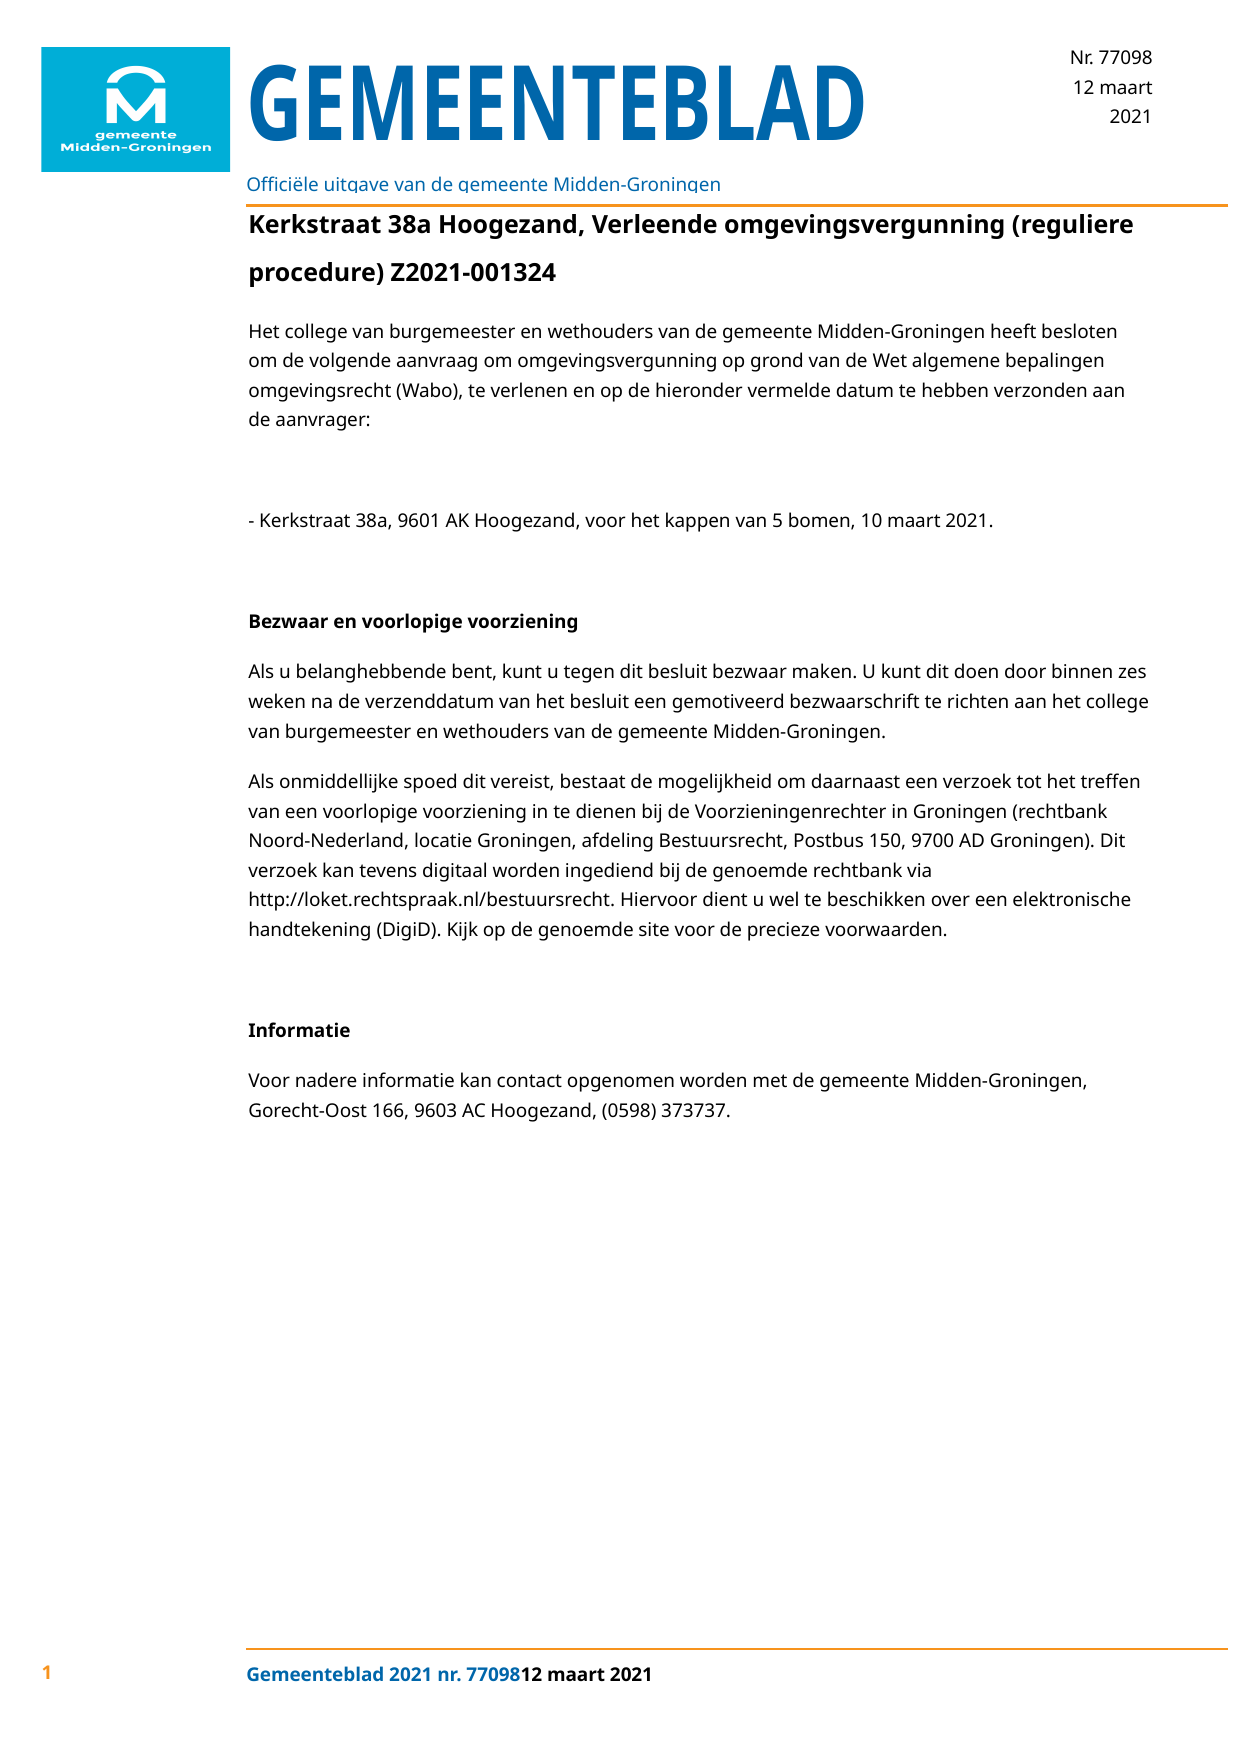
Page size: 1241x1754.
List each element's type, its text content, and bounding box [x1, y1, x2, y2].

picture [108, 66, 164, 82]
text Voor nadere informatie kan contact opgenomen worden met de gemeente Midden-Groningen, Gorecht-Oost 166, 9603 AC Hoogezand, (0598) 373737. [248, 1067, 1152, 1123]
text Het college van burgemeester en wethouders van de gemeente Midden-Groningen heeft besloten om de volgende aanvraag om omgevingsvergunning op grond van de Wet algemene bepalingen omgevingsrecht (Wabo), te verlenen en op de hieronder vermelde datum te hebben verzonden aan de aanvrager: [248, 318, 1152, 432]
text Als onmiddellijke spoed dit vereist, bestaat de mogelijkheid om daarnaast een verzoek tot het treffen van een voorlopige voorziening in te dienen bij de Voorzieningenrechter in Groningen (rechtbank Noord-Nederland, locatie Groningen, afdeling Bestuursrecht, Postbus 150, 9700 AD Groningen). Dit verzoek kan tevens digitaal worden ingediend bij de genoemde rechtbank via http://loket.rechtspraak.nl/bestuursrecht. Hiervoor dient u wel te beschikken over een elektronische handtekening (DigiD). Kijk op de genoemde site voor de precieze voorwaarden. [248, 768, 1152, 942]
text Kerkstraat 38a Hoogezand, Verleende omgevingsvergunning (reguliere procedure) Z2021-001324 [248, 207, 1152, 288]
picture [184, 146, 190, 153]
text Informatie [248, 1017, 1152, 1043]
text Bezwaar en voorlopige voorziening [248, 608, 1152, 634]
text Als u belanghebbende bent, kunt u tegen dit besluit bezwaar maken. U kunt dit doen door binnen zes weken na de verzenddatum van het besluit een gemotiveerd bezwaarschrift te richten aan het college van burgemeester en wethouders van de gemeente Midden-Groningen. [248, 659, 1152, 744]
picture [107, 89, 165, 122]
text - Kerkstraat 38a, 9601 AK Hoogezand, voor het kappen van 5 bomen, 10 maart 2021. [248, 507, 1152, 533]
